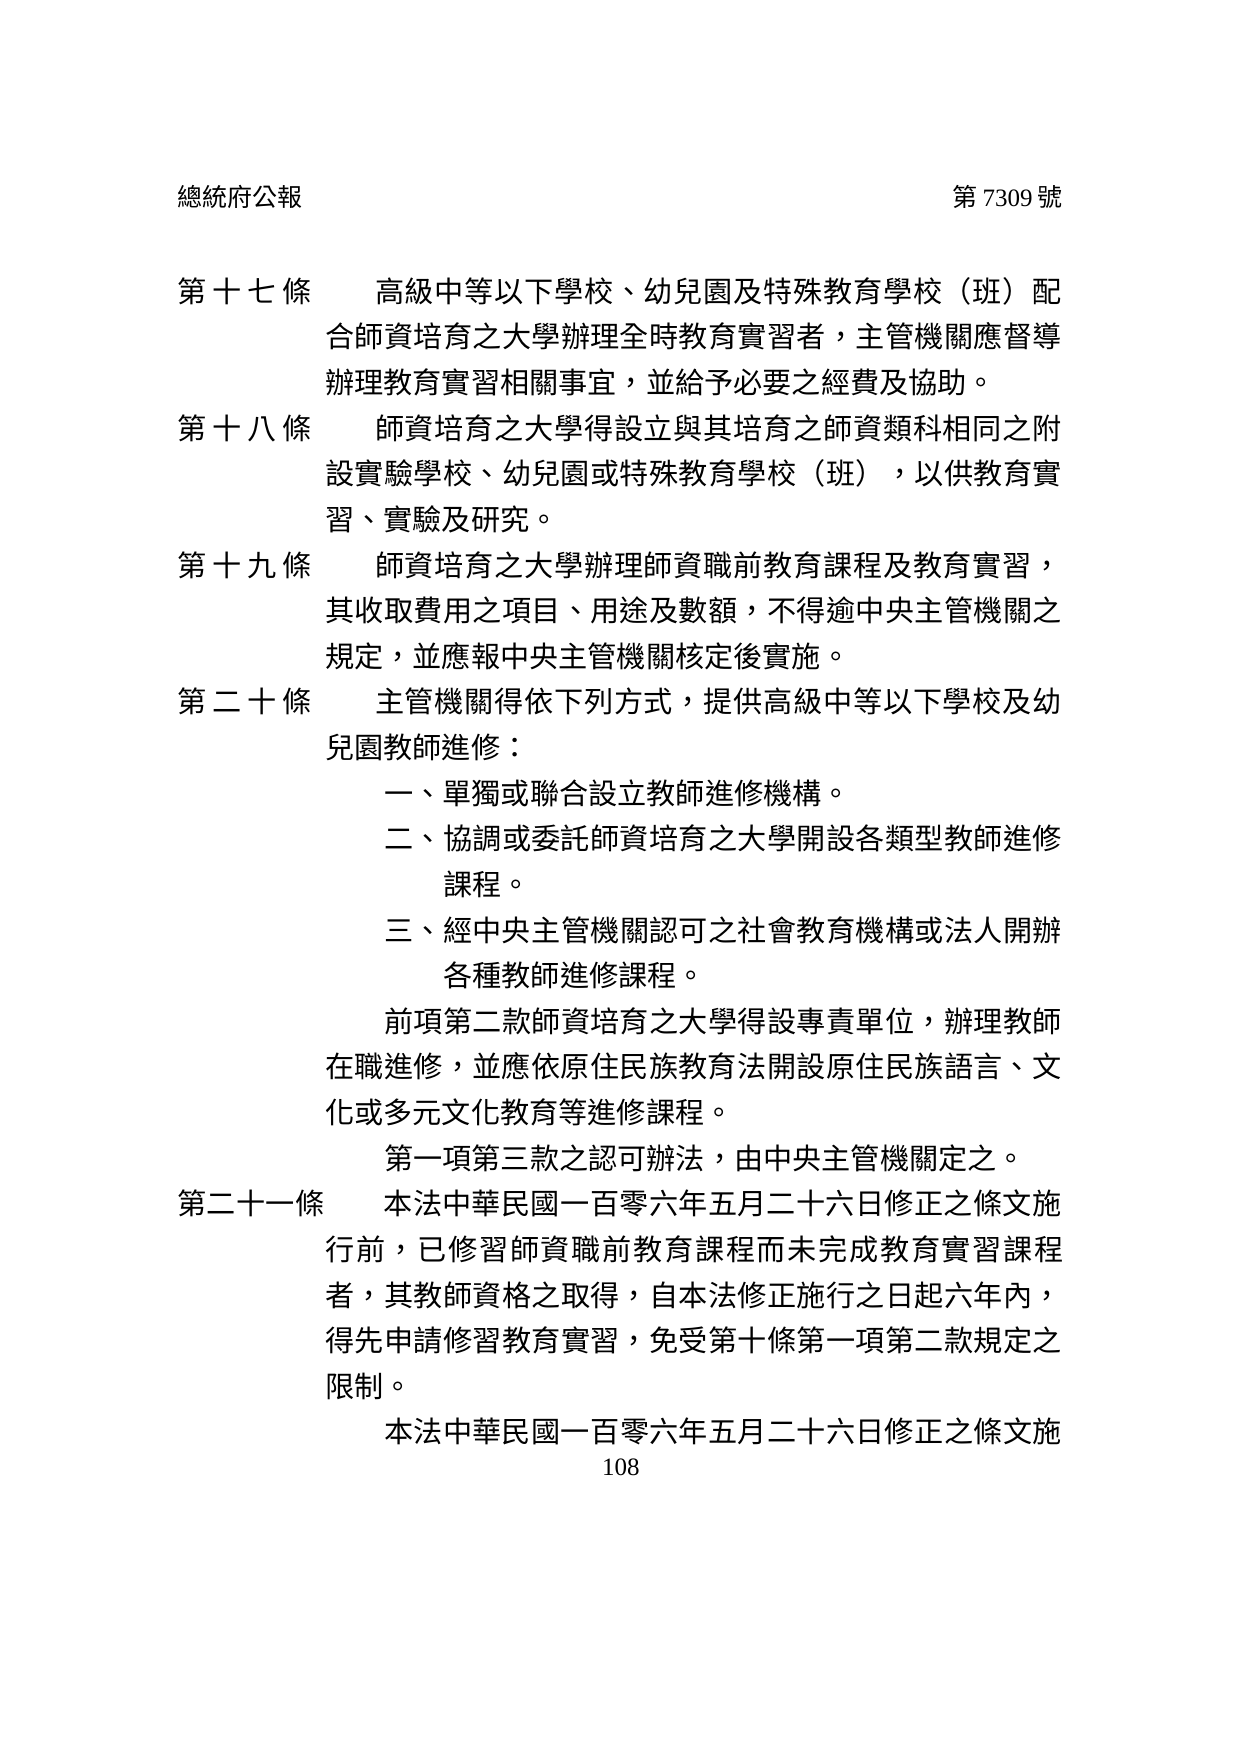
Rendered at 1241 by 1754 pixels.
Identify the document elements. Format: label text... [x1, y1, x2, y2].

text 三、經中央主管機關認可之社會教育機構或法人開辦各種教師進修課程。 [384, 904, 1064, 996]
text 第二十一條 本法中華民國一百零六年五月二十六日修正之條文施行前，已修習師資職前教育課程而未完成教育實習課程者，其教師資格之取得，自本法修正施行之日起六年內，得先申請修習教育實習，免受第十條第一項第二款規定之限制。 [177, 1178, 1064, 1406]
text 第一項第三款之認可辦法，由中央主管機關定之。 [325, 1133, 1064, 1178]
text 第二十條 主管機關得依下列方式，提供高級中等以下學校及幼兒園教師進修： [177, 676, 1064, 768]
text 前項第二款師資培育之大學得設專責單位，辦理教師在職進修，並應依原住民族教育法開設原住民族語言、文化或多元文化教育等進修課程。 [325, 996, 1064, 1133]
text 本法中華民國一百零六年五月二十六日修正之條文施 [325, 1406, 1064, 1452]
text 第十八條 師資培育之大學得設立與其培育之師資類科相同之附設實驗學校、幼兒園或特殊教育學校（班），以供教育實習、實驗及研究。 [177, 403, 1064, 539]
text 二、協調或委託師資培育之大學開設各類型教師進修課程。 [384, 813, 1064, 904]
text 一、單獨或聯合設立教師進修機構。 [384, 768, 1064, 813]
text 第十七條 高級中等以下學校、幼兒園及特殊教育學校（班）配合師資培育之大學辦理全時教育實習者，主管機關應督導辦理教育實習相關事宜，並給予必要之經費及協助。 [177, 266, 1064, 403]
text 第十九條 師資培育之大學辦理師資職前教育課程及教育實習，其收取費用之項目、用途及數額，不得逾中央主管機關之規定，並應報中央主管機關核定後實施。 [177, 539, 1064, 676]
